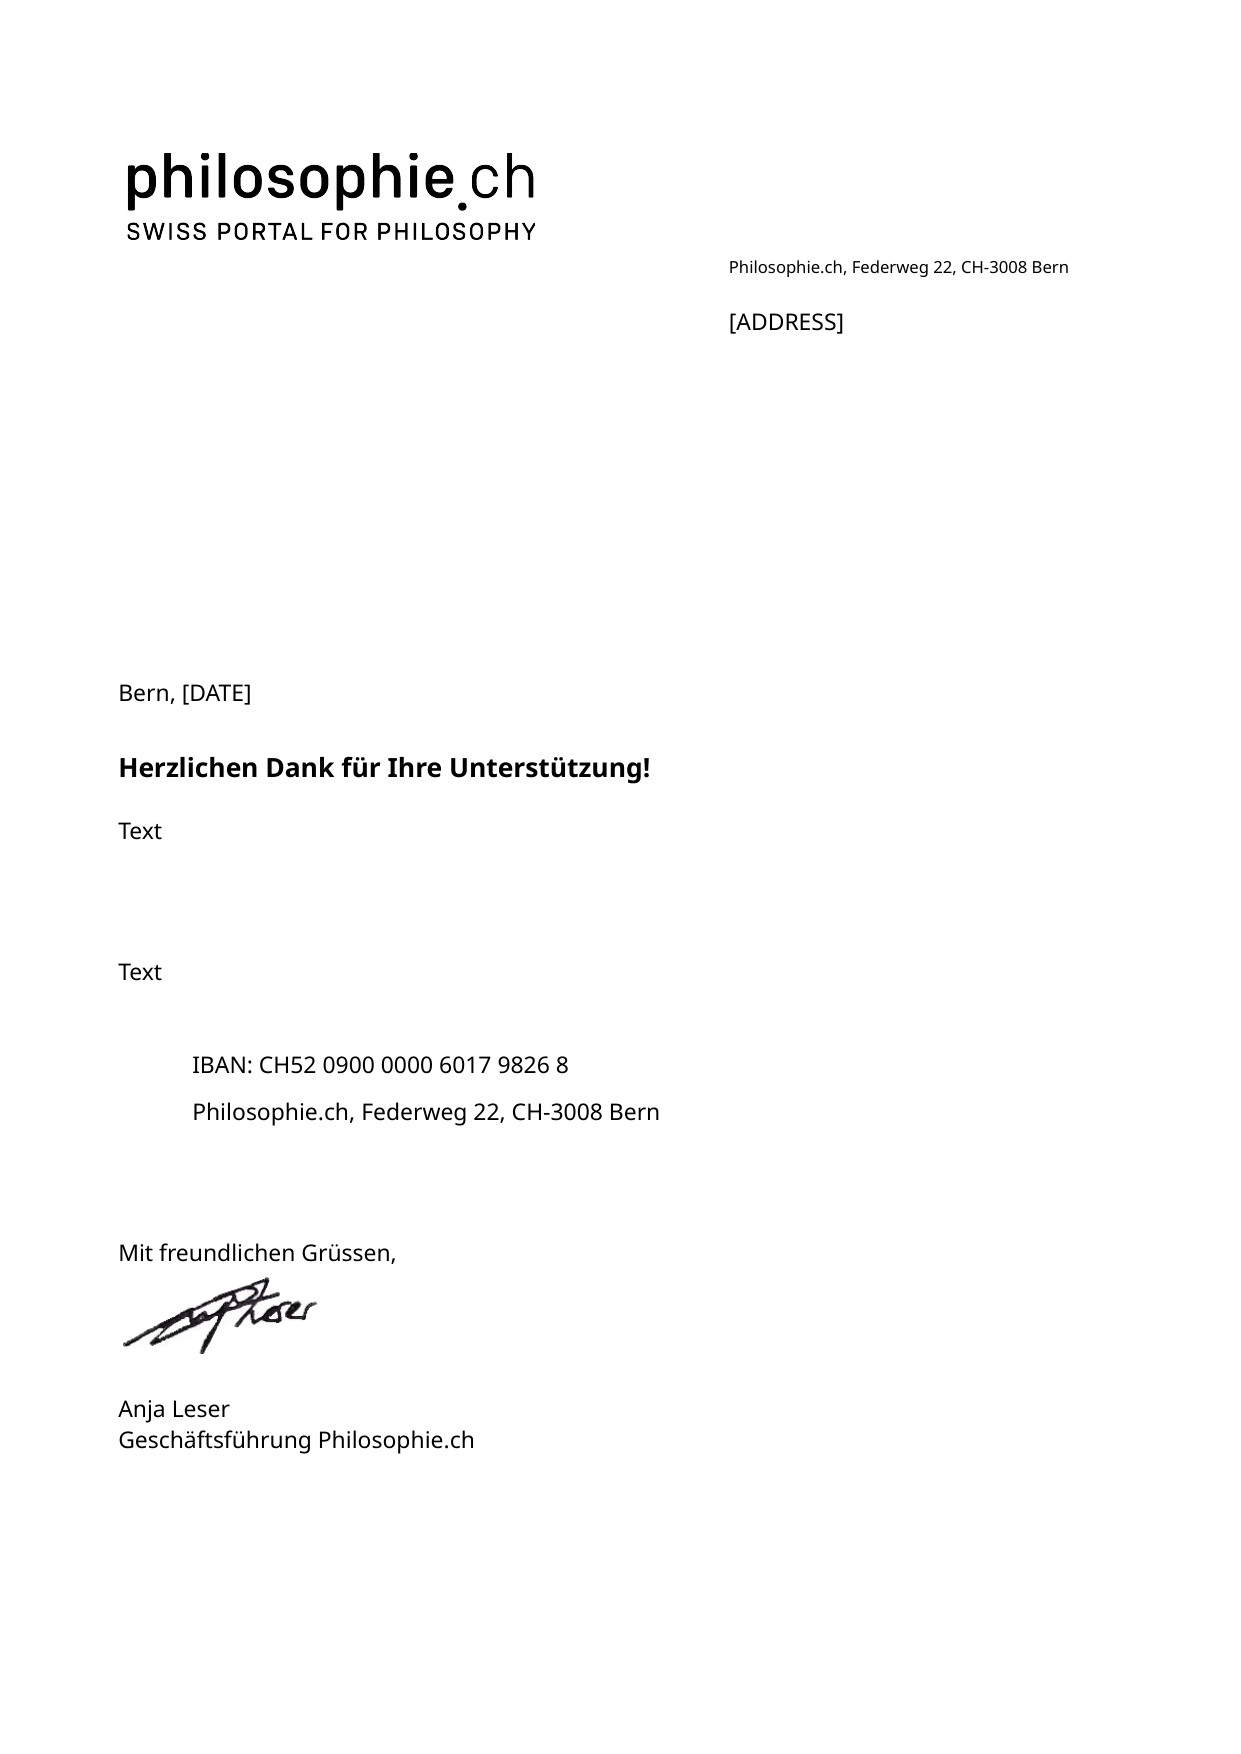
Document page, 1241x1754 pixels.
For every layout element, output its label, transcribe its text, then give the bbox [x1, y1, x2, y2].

text Geschäftsführung Philosophie.ch [118, 1424, 1122, 1456]
text [ADDRESS] [729, 278, 1116, 337]
text Text [118, 815, 1122, 846]
text Philosophie.ch, Federweg 22, CH-3008 Bern [118, 1096, 1122, 1128]
text IBAN: CH52 0900 0000 6017 9826 8 [118, 1049, 1122, 1081]
text Mit freundlichen Grüssen, [118, 1237, 1122, 1268]
subtitle Herzlichen Dank für Ihre Unterstützung! [118, 749, 1122, 785]
text Anja Leser [118, 1393, 1122, 1424]
picture [127, 153, 535, 240]
text Bern, [DATE] [118, 677, 1122, 708]
text Philosophie.ch, Federweg 22, CH-3008 Bern [729, 255, 1081, 278]
text Text [118, 956, 1122, 987]
